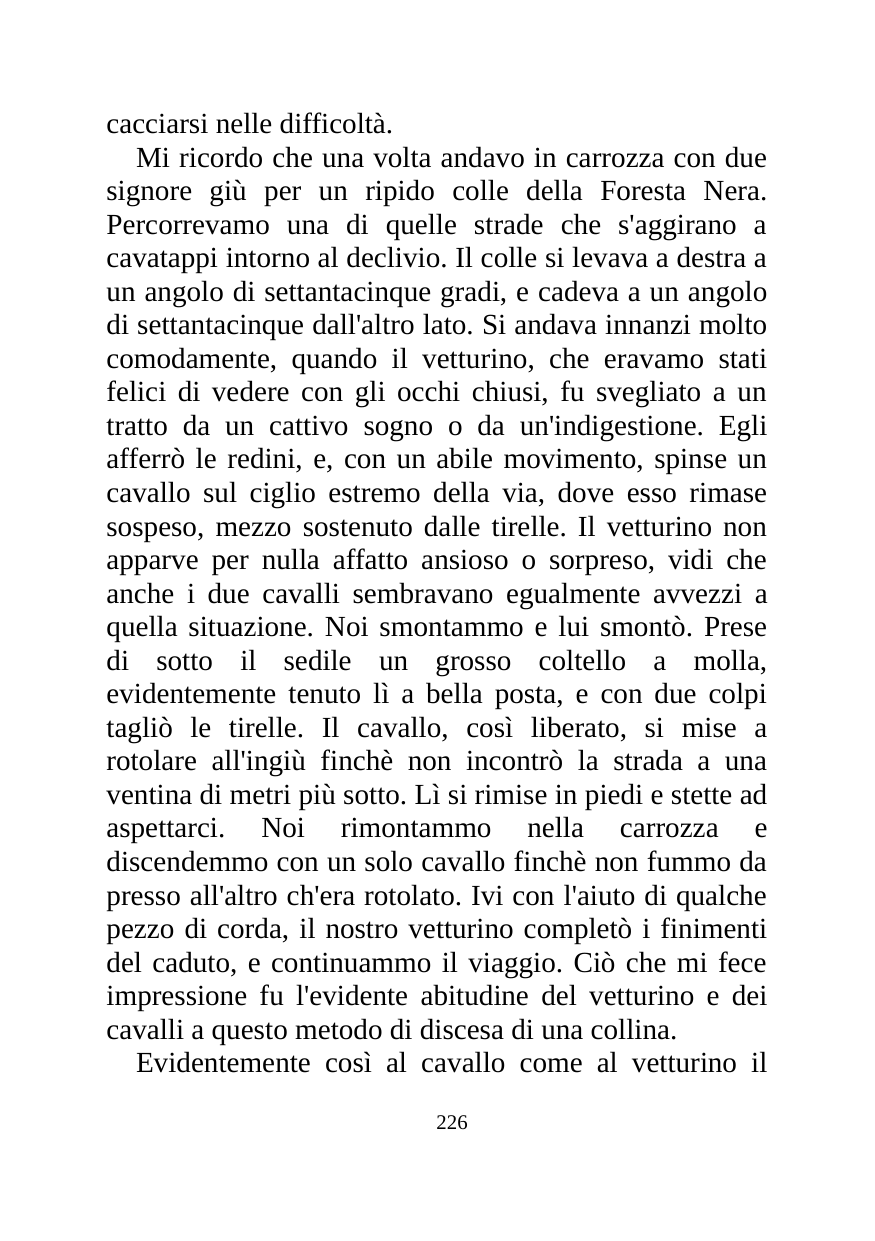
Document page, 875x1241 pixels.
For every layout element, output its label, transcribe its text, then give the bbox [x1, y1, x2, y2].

text Evidentemente così al cavallo come al vetturino il [106, 1045, 768, 1079]
text Mi ricordo che una volta andavo in carrozza con due signore giù per un ripido colle della Foresta Nera. Percorrevamo una di quelle strade che s'aggirano a cavatappi intorno al declivio. Il colle si levava a destra a un angolo di settantacinque gradi, e cadeva a un angolo di settantacinque dall'altro lato. Si andava innanzi molto comodamente, quando il vetturino, che eravamo stati felici di vedere con gli occhi chiusi, fu svegliato a un tratto da un cattivo sogno o da un'indigestione. Egli afferrò le redini, e, con un abile movimento, spinse un cavallo sul ciglio estremo della via, dove esso rimase sospeso, mezzo sostenuto dalle tirelle. Il vetturino non apparve per nulla affatto ansioso o sorpreso, vidi che anche i due cavalli sembravano egualmente avvezzi a quella situazione. Noi smontammo e lui smontò. Prese di sotto il sedile un grosso coltello a molla, evidentemente tenuto lì a bella posta, e con due colpi tagliò le tirelle. Il cavallo, così liberato, si mise a rotolare all'ingiù finchè non incontrò la strada a una ventina di metri più sotto. Lì si rimise in piedi e stette ad aspettarci. Noi rimontammo nella carrozza e discendemmo con un solo cavallo finchè non fummo da presso all'altro ch'era rotolato. Ivi con l'aiuto di qualche pezzo di corda, il nostro vetturino completò i finimenti del caduto, e continuammo il viaggio. Ciò che mi fece impressione fu l'evidente abitudine del vetturino e dei cavalli a questo metodo di discesa di una collina. [106, 140, 768, 1045]
text cacciarsi nelle difficoltà. [106, 106, 768, 140]
